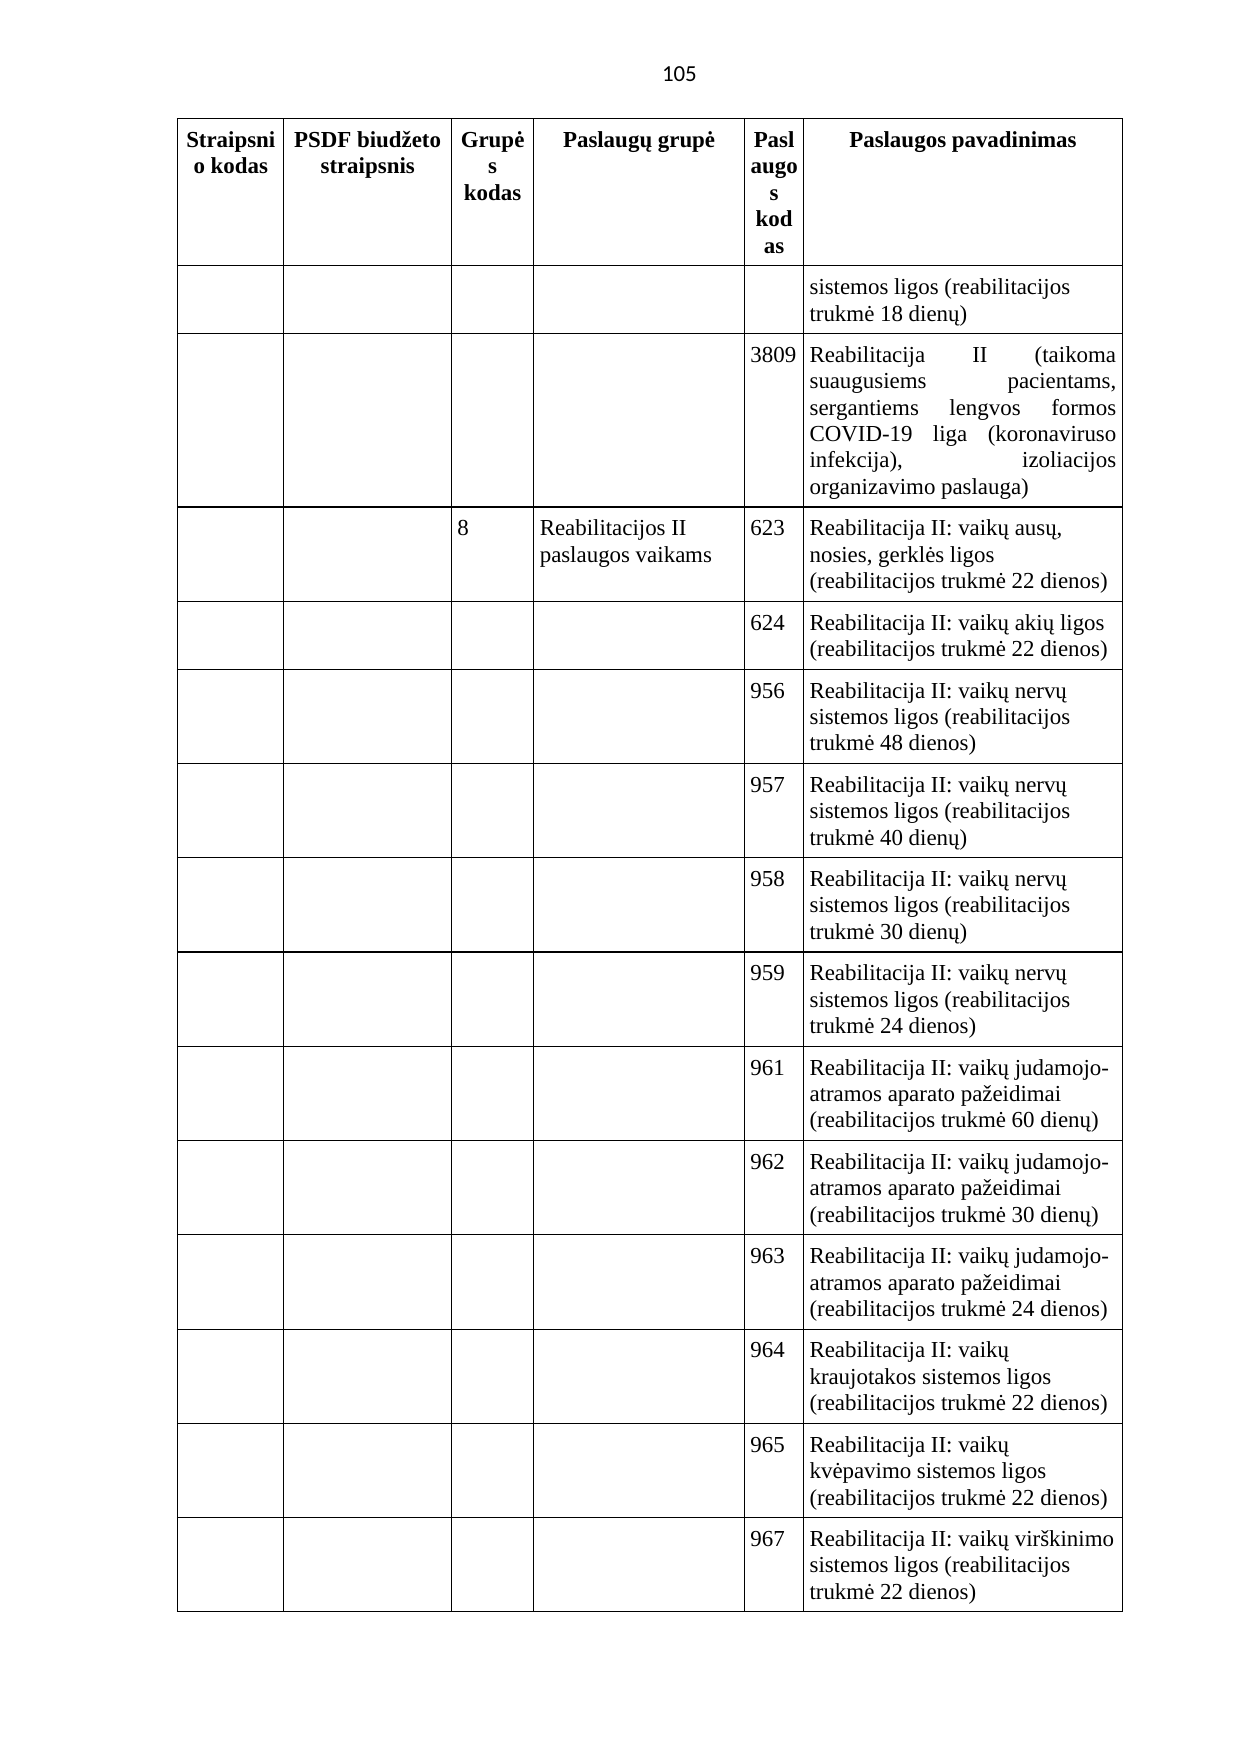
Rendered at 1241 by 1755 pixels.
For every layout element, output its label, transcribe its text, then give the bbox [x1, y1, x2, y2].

table_cell [178, 602, 283, 668]
table_cell Reabilitacija II: vaikų kraujotakos sistemos ligos (reabilitacijos trukmė 22 dienos) [804, 1330, 1122, 1423]
table_cell 3809 [745, 334, 803, 506]
table_cell 957 [745, 764, 803, 857]
table_cell [284, 858, 451, 951]
table_cell Reabilitacija II: vaikų nervų sistemos ligos (reabilitacijos trukmė 48 dienos) [804, 670, 1122, 763]
table_header PSDF biudžeto straipsnis [284, 119, 451, 265]
table_cell [178, 953, 283, 1046]
table_cell Reabilitacijos II paslaugos vaikams [534, 508, 744, 601]
table_cell [178, 266, 283, 333]
table_cell 624 [745, 602, 803, 668]
table_cell [284, 1424, 451, 1517]
table_cell [284, 670, 451, 763]
table_cell [284, 1047, 451, 1140]
table_cell 8 [452, 508, 533, 601]
table_cell [452, 602, 533, 668]
table_cell [452, 858, 533, 951]
table_cell [284, 953, 451, 1046]
table_cell [284, 764, 451, 857]
table_cell Reabilitacija II: vaikų nervų sistemos ligos (reabilitacijos trukmė 40 dienų) [804, 764, 1122, 857]
table_cell [178, 1047, 283, 1140]
table_cell [534, 1235, 744, 1328]
table_cell [534, 334, 744, 506]
table_cell Reabilitacija II: vaikų judamojo-atramos aparato pažeidimai (reabilitacijos trukmė 30 dienų) [804, 1141, 1122, 1234]
table_cell [534, 858, 744, 951]
table_cell [178, 1518, 283, 1611]
table_cell [534, 1330, 744, 1423]
table_cell [534, 670, 744, 763]
table_cell [534, 953, 744, 1046]
table_cell [452, 1235, 533, 1328]
table_header Grupės kodas [452, 119, 533, 265]
table_header Straipsnio kodas [178, 119, 283, 265]
table_cell 967 [745, 1518, 803, 1611]
table_cell 964 [745, 1330, 803, 1423]
table_cell [284, 1235, 451, 1328]
table_cell [534, 1518, 744, 1611]
table_cell Reabilitacija II: vaikų nervų sistemos ligos (reabilitacijos trukmė 30 dienų) [804, 858, 1122, 951]
table_cell [284, 602, 451, 668]
table_cell [452, 670, 533, 763]
table_cell [284, 266, 451, 333]
table_cell [178, 1141, 283, 1234]
table_cell [178, 1424, 283, 1517]
table_cell Reabilitacija II: vaikų nervų sistemos ligos (reabilitacijos trukmė 24 dienos) [804, 953, 1122, 1046]
table_cell [452, 1330, 533, 1423]
table_cell [452, 1141, 533, 1234]
table_cell 959 [745, 953, 803, 1046]
table_cell Reabilitacija II: vaikų judamojo-atramos aparato pažeidimai (reabilitacijos trukmė 24 dienos) [804, 1235, 1122, 1328]
table_cell Reabilitacija II: vaikų ausų, nosies, gerklės ligos (reabilitacijos trukmė 22 dienos) [804, 508, 1122, 601]
table_header Paslaugų grupė [534, 119, 744, 265]
table_cell [178, 1330, 283, 1423]
table_cell 961 [745, 1047, 803, 1140]
table_cell [452, 764, 533, 857]
table_cell [534, 764, 744, 857]
table_cell Reabilitacija II: vaikų akių ligos (reabilitacijos trukmė 22 dienos) [804, 602, 1122, 668]
table_cell [452, 334, 533, 506]
table_cell [284, 334, 451, 506]
table_cell [452, 1518, 533, 1611]
table_cell [178, 764, 283, 857]
table_cell [284, 508, 451, 601]
table_cell [452, 953, 533, 1046]
table_cell [452, 1424, 533, 1517]
table_cell [284, 1330, 451, 1423]
table_cell [178, 670, 283, 763]
table_cell 965 [745, 1424, 803, 1517]
table_cell Reabilitacija II (taikoma suaugusiems pacientams, sergantiems lengvos formos COVID-19 liga (koronaviruso infekcija), izoliacijos organizavimo paslauga) [804, 334, 1122, 506]
table_cell [178, 334, 283, 506]
table_cell [284, 1141, 451, 1234]
table_cell sistemos ligos (reabilitacijos trukmė 18 dienų) [804, 266, 1122, 333]
table_header Paslaugos pavadinimas [804, 119, 1122, 265]
table_cell 958 [745, 858, 803, 951]
table_cell [178, 858, 283, 951]
table_cell [284, 1518, 451, 1611]
table_cell Reabilitacija II: vaikų judamojo-atramos aparato pažeidimai (reabilitacijos trukmė 60 dienų) [804, 1047, 1122, 1140]
table_cell [534, 1424, 744, 1517]
table_cell 956 [745, 670, 803, 763]
table_cell 623 [745, 508, 803, 601]
table_cell [745, 266, 803, 333]
table_cell [534, 1141, 744, 1234]
table_cell [178, 508, 283, 601]
table_header Paslaugos kodas [745, 119, 803, 265]
table_cell [534, 602, 744, 668]
table_cell [452, 266, 533, 333]
table_cell 963 [745, 1235, 803, 1328]
table_cell Reabilitacija II: vaikų kvėpavimo sistemos ligos (reabilitacijos trukmė 22 dienos) [804, 1424, 1122, 1517]
table_cell 962 [745, 1141, 803, 1234]
table_cell [452, 1047, 533, 1140]
table_cell [178, 1235, 283, 1328]
table_cell Reabilitacija II: vaikų virškinimo sistemos ligos (reabilitacijos trukmė 22 dienos) [804, 1518, 1122, 1611]
table_cell [534, 1047, 744, 1140]
table_cell [534, 266, 744, 333]
